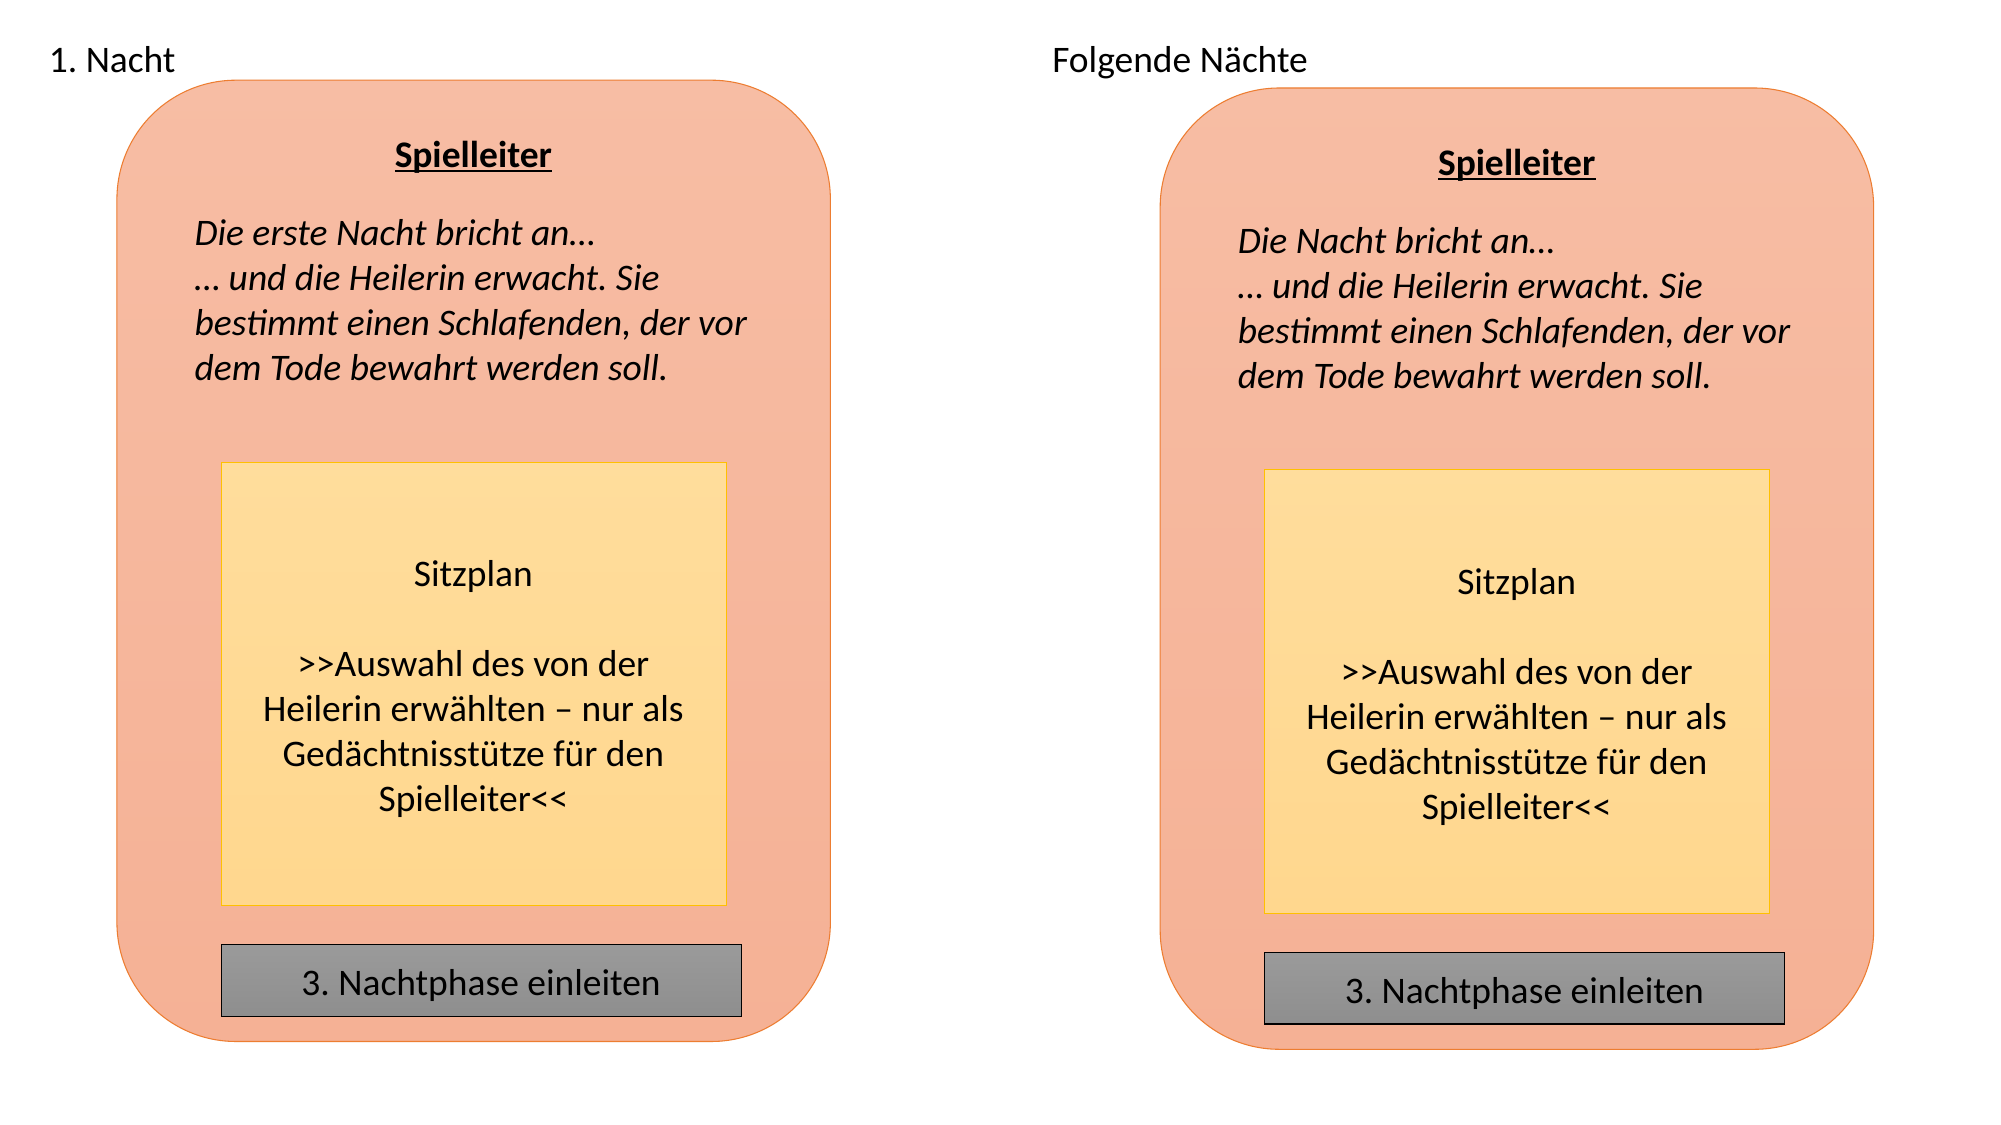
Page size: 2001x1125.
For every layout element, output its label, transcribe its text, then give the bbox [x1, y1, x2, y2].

text_box Spielleiter [359, 122, 588, 184]
text_box [116, 80, 831, 1042]
text_box 3. Nachtphase einleiten [1264, 952, 1785, 1024]
text_box 1. Nacht [33, 27, 324, 89]
text_box Die erste Nacht bricht an… … und die Heilerin erwacht. Sie bestimmt einen Schlafenden, der vor dem Tode bewahrt werden soll. [179, 200, 774, 398]
text_box Sitzplan >>Auswahl des von der Heilerin erwählten – nur als Gedächtnisstütze für den Spielleiter<< [1264, 470, 1769, 914]
text_box Spielleiter [1402, 130, 1631, 191]
text_box Sitzplan >>Auswahl des von der Heilerin erwählten – nur als Gedächtnisstütze für den Spielleiter<< [221, 462, 726, 906]
text_box 3. Nachtphase einleiten [221, 944, 742, 1016]
text_box [1160, 87, 1874, 1050]
text_box Die Nacht bricht an… … und die Heilerin erwacht. Sie bestimmt einen Schlafenden, der vor dem Tode bewahrt werden soll. [1222, 208, 1817, 406]
text_box Folgende Nächte [1037, 27, 1385, 89]
